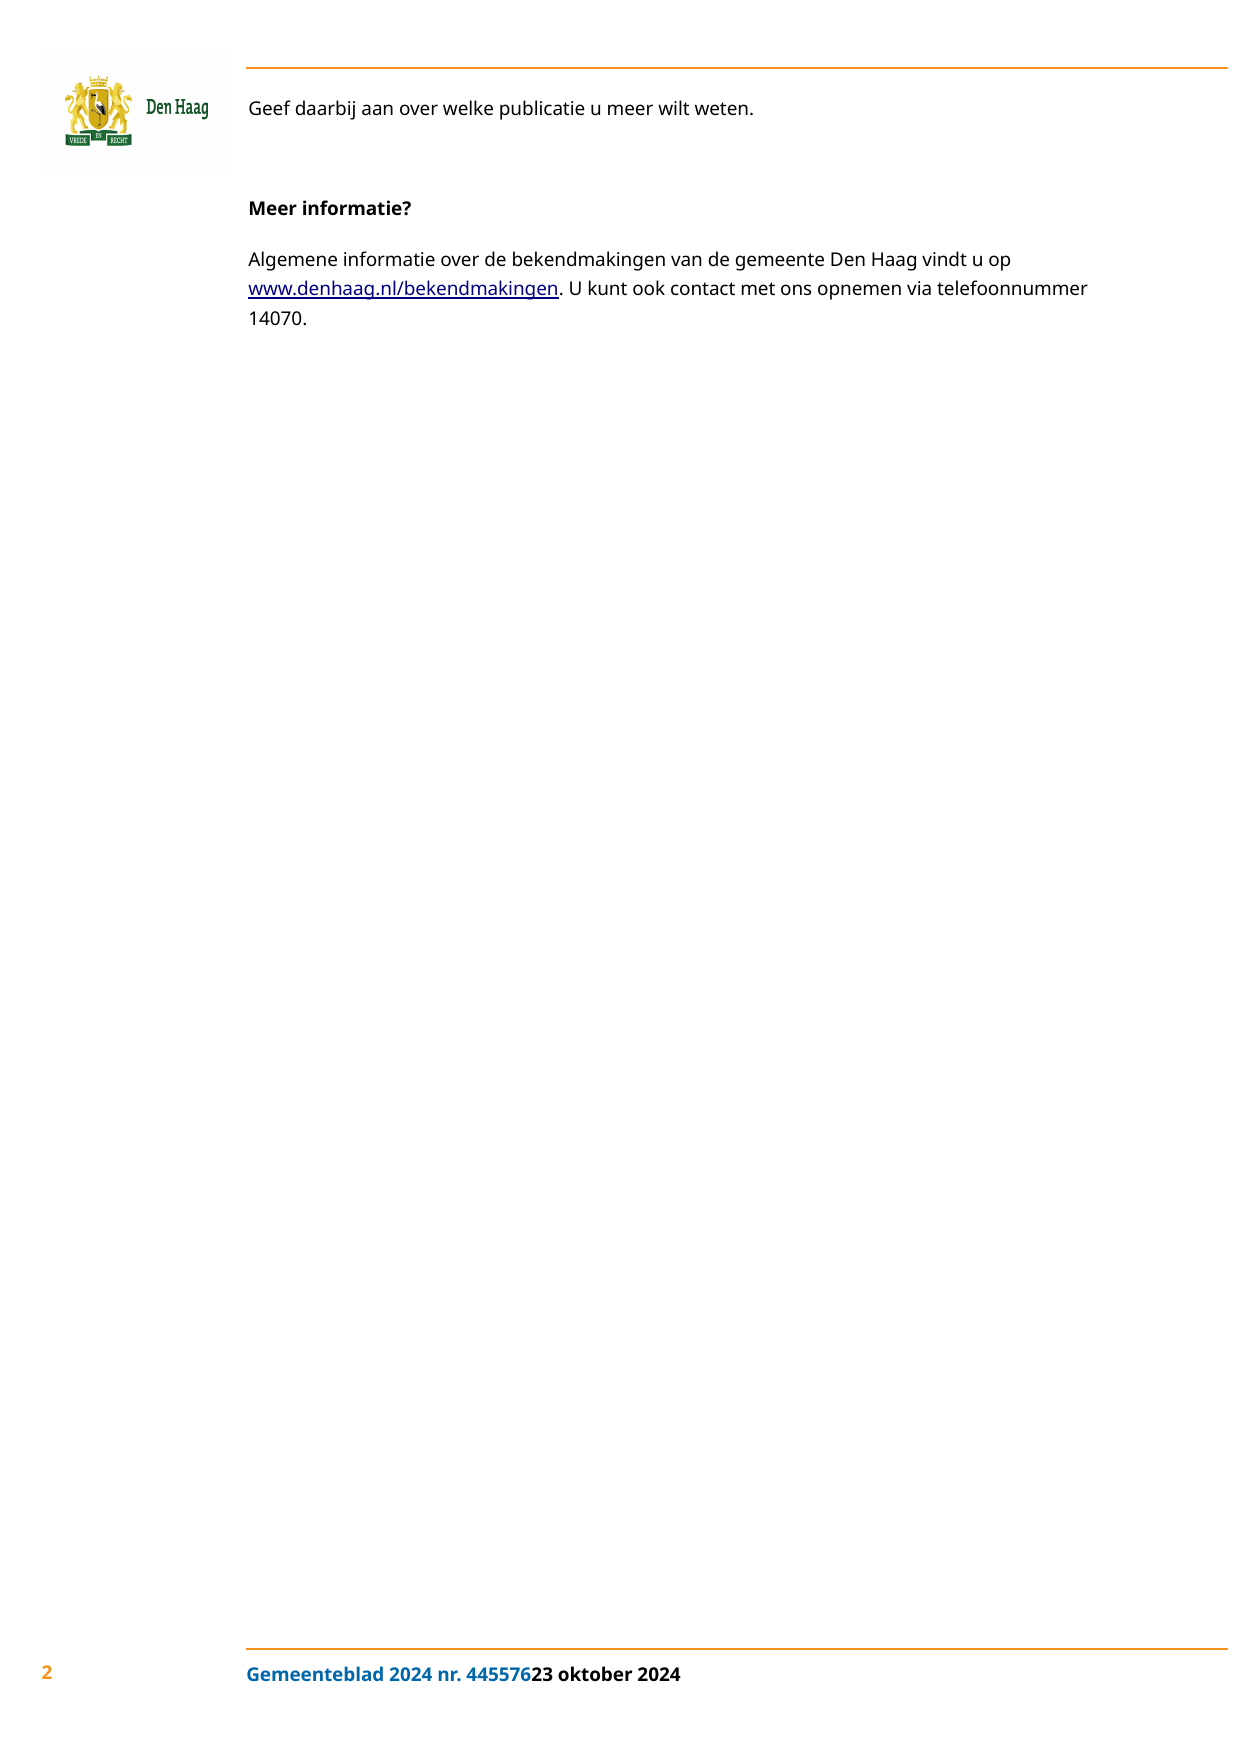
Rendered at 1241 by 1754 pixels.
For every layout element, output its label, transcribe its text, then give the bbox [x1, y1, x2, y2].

picture [41, 47, 231, 172]
text Algemene informatie over de bekendmakingen van de gemeente Den Haag vindt u op www.denhaag.nl/bekendmakingen. U kunt ook contact met ons opnemen via telefoonnummer 14070. [248, 246, 1152, 331]
text Meer informatie? [248, 196, 1152, 221]
text Geef daarbij aan over welke publicatie u meer wilt weten. [248, 95, 1152, 121]
